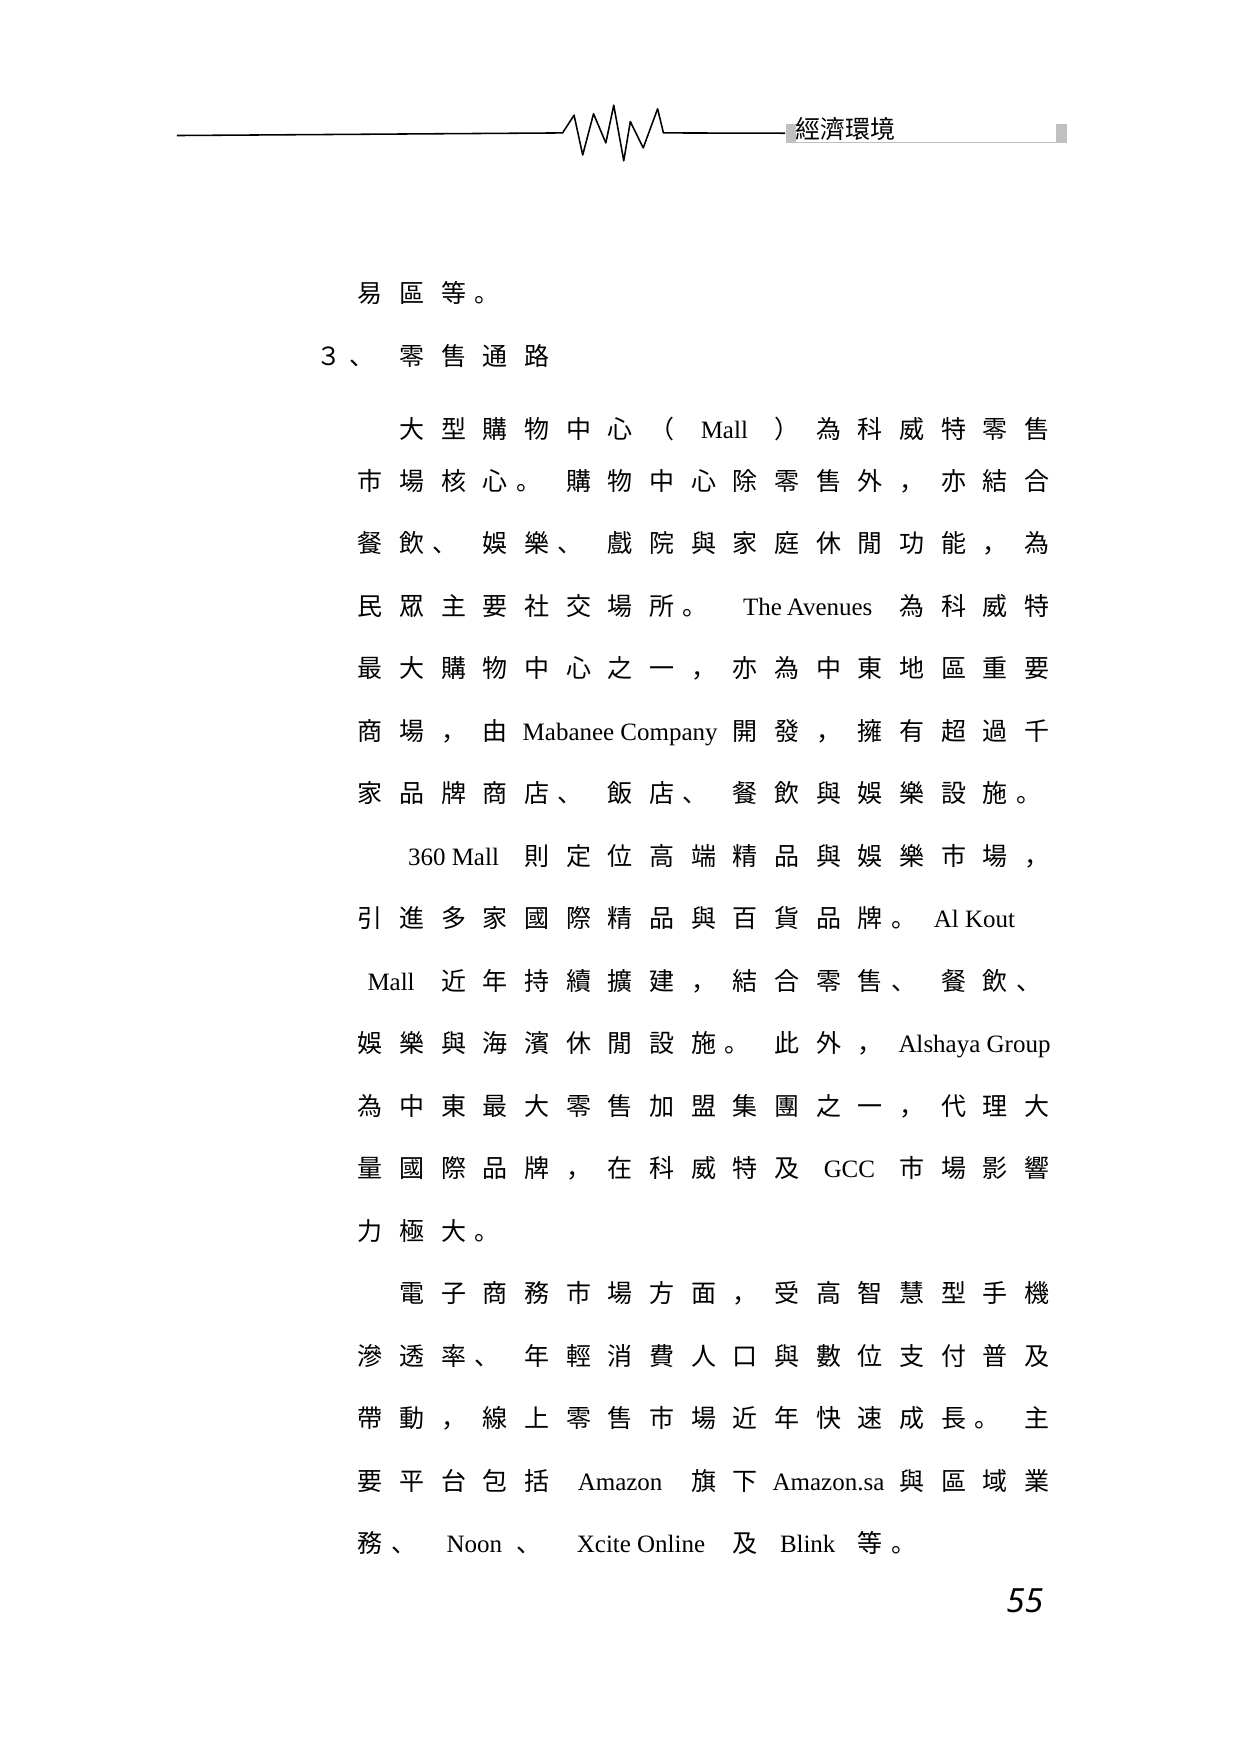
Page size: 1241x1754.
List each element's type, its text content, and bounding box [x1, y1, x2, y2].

text 360 Mall則定位高端精品與娛樂市場，引進多家國際精品與百貨品牌。Al Kout Mall近年持續擴建，結合零售、餐飲、娛樂與海濱休閒設施。此外，Alshaya Group為中東最大零售加盟集團之一，代理大量國際品牌，在科威特及GCC市場影響力極大。 [330, 813, 1058, 1250]
text 電子商務市場方面，受高智慧型手機滲透率、年輕消費人口與數位支付普及帶動，線上零售市場近年快速成長。主要平台包括Amazon旗下Amazon.sa與區域業務、Noon、Xcite Online及Blink等。 [330, 1250, 1058, 1563]
text 易區等。 [330, 250, 1058, 313]
text ３、零售通路 [281, 313, 1058, 375]
text 大型購物中心（Mall）為科威特零售市場核心。購物中心除零售外，亦結合餐飲、娛樂、戲院與家庭休閒功能，為民眾主要社交場所。The Avenues為科威特最大購物中心之一，亦為中東地區重要商場，由Mabanee Company開發，擁有超過千家品牌商店、飯店、餐飲與娛樂設施。 [330, 375, 1058, 813]
